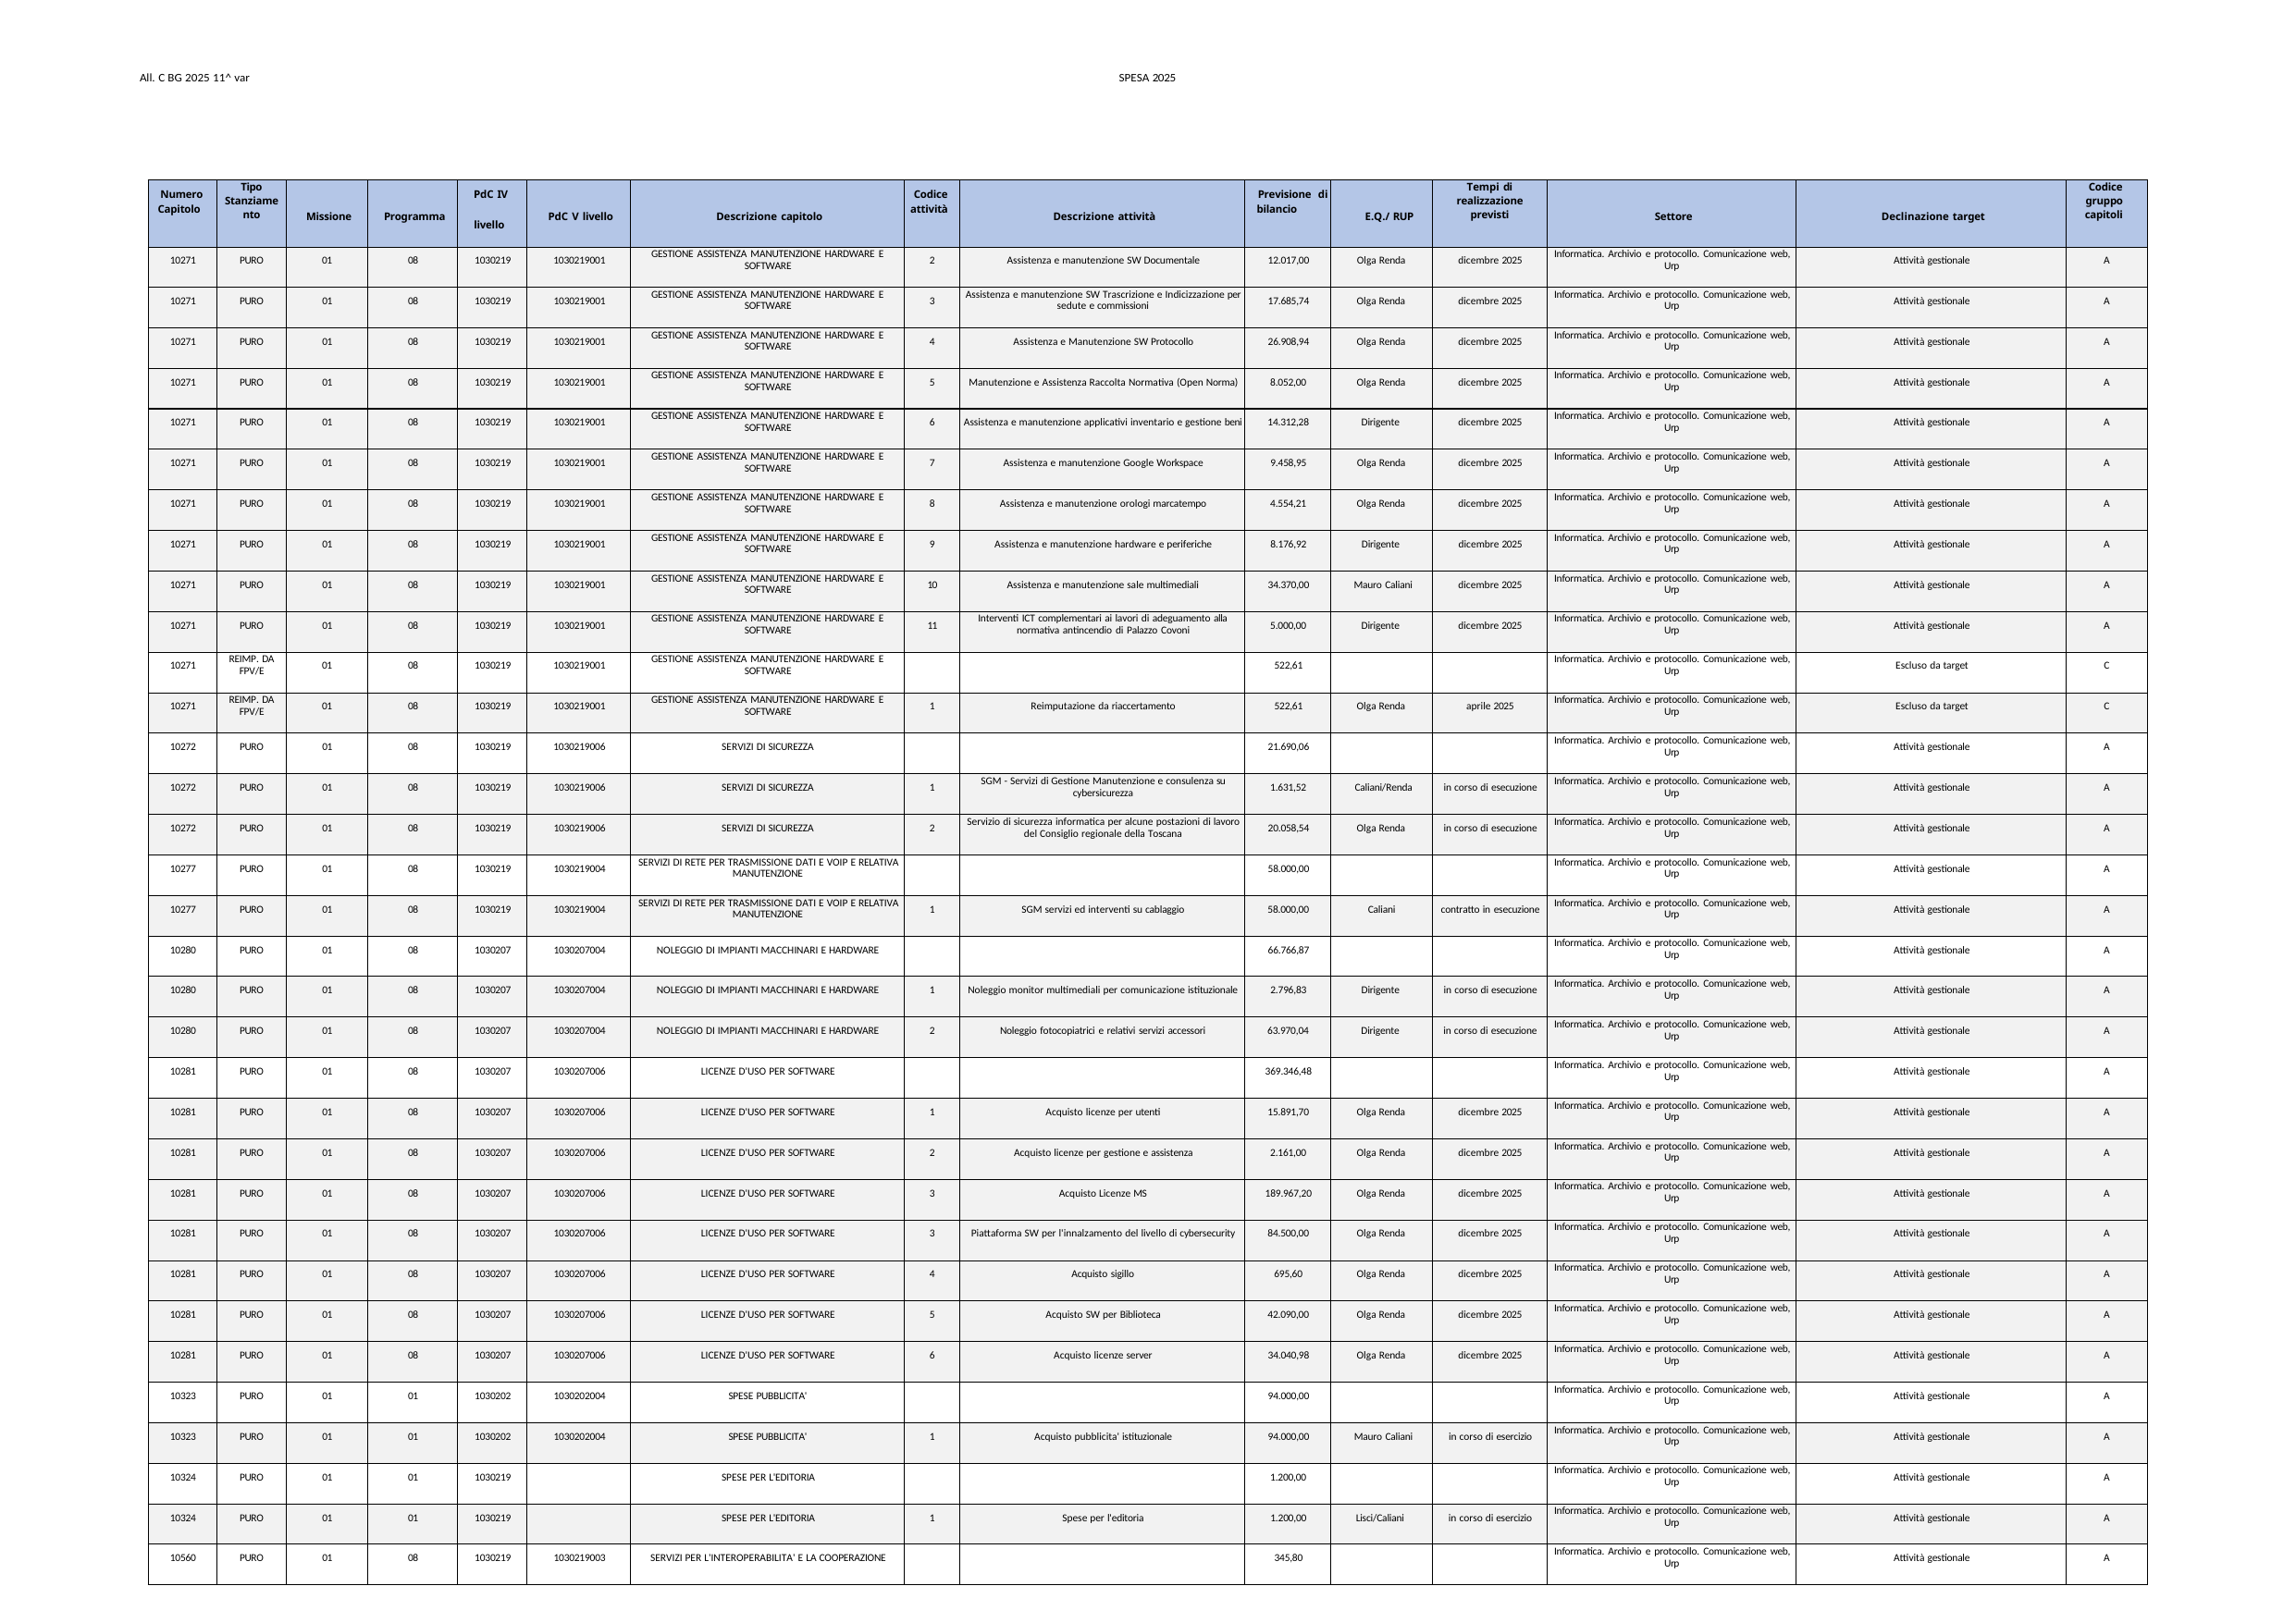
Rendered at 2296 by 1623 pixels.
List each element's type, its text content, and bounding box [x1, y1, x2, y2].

table_cell A [2067, 449, 2147, 489]
table_cell A [2067, 1383, 2147, 1422]
table_cell Informatica. Archivio e protocollo. Comunicazione web, Urp [1548, 288, 1796, 327]
table_cell 1030219 [458, 896, 526, 936]
table_cell 01 [287, 896, 367, 936]
table_cell 34.040,98 [1245, 1342, 1330, 1382]
table_cell A [2067, 369, 2147, 408]
table_cell 08 [368, 1058, 457, 1098]
table_cell [905, 653, 959, 692]
table_cell 10271 [149, 288, 216, 327]
table_cell 08 [368, 288, 457, 327]
table_cell 08 [368, 490, 457, 530]
table_cell Attività gestionale [1796, 1464, 2066, 1504]
table_cell LICENZE D'USO PER SOFTWARE [631, 1221, 904, 1260]
table_cell 01 [287, 1017, 367, 1057]
table_cell 01 [287, 653, 367, 692]
table_header Descrizione attività [960, 180, 1244, 247]
table_cell dicembre 2025 [1433, 1099, 1547, 1138]
table_cell Dirigente [1331, 977, 1432, 1016]
table_cell 01 [287, 1099, 367, 1138]
table_cell Informatica. Archivio e protocollo. Comunicazione web, Urp [1548, 896, 1796, 936]
table_header Declinazione target [1796, 180, 2066, 247]
table_cell 1030219006 [527, 815, 630, 855]
table_cell 10272 [149, 774, 216, 814]
table_cell 3 [905, 288, 959, 327]
table_cell 10281 [149, 1261, 216, 1300]
table_cell 1030219004 [527, 896, 630, 936]
table_cell Piattaforma SW per l'innalzamento del livello di cybersecurity [960, 1221, 1244, 1260]
table_cell 10271 [149, 531, 216, 571]
table_cell 10271 [149, 612, 216, 651]
table_cell Informatica. Archivio e protocollo. Comunicazione web, Urp [1548, 1383, 1796, 1422]
table_cell A [2067, 531, 2147, 571]
table_cell in corso di esecuzione [1433, 1017, 1547, 1057]
table_cell [960, 653, 1244, 692]
table_cell 1030219 [458, 653, 526, 692]
table_cell 6 [905, 410, 959, 449]
table_cell GESTIONE ASSISTENZA MANUTENZIONE HARDWARE E SOFTWARE [631, 653, 904, 692]
table_cell A [2067, 490, 2147, 530]
table_cell GESTIONE ASSISTENZA MANUTENZIONE HARDWARE E SOFTWARE [631, 410, 904, 449]
table_cell 01 [287, 531, 367, 571]
table_cell 1030207006 [527, 1058, 630, 1098]
table_cell Attività gestionale [1796, 288, 2066, 327]
table_cell Acquisto sigillo [960, 1261, 1244, 1300]
table_cell A [2067, 288, 2147, 327]
table_cell PURO [217, 896, 286, 936]
table_cell A [2067, 774, 2147, 814]
table_cell Informatica. Archivio e protocollo. Comunicazione web, Urp [1548, 369, 1796, 408]
table_cell Attività gestionale [1796, 733, 2066, 773]
table_header PdC IV livello [458, 180, 526, 247]
table_header Descrizione capitolo [631, 180, 904, 247]
table_cell PURO [217, 1221, 286, 1260]
table_cell 1030219 [458, 369, 526, 408]
table_cell 1030207006 [527, 1221, 630, 1260]
table_header Tempi di realizzazione previsti [1433, 180, 1547, 247]
table_cell 1030219 [458, 449, 526, 489]
table_cell in corso di esercizio [1433, 1505, 1547, 1543]
table_cell 1030207004 [527, 1017, 630, 1057]
table_cell 01 [368, 1423, 457, 1463]
table_cell [1331, 855, 1432, 895]
table_cell GESTIONE ASSISTENZA MANUTENZIONE HARDWARE E SOFTWARE [631, 248, 904, 287]
table_cell 10281 [149, 1221, 216, 1260]
table_cell 1030219001 [527, 369, 630, 408]
table_cell 1030219006 [527, 774, 630, 814]
table_cell 1030219001 [527, 449, 630, 489]
table_cell Noleggio monitor multimediali per comunicazione istituzionale [960, 977, 1244, 1016]
table_cell Escluso da target [1796, 653, 2066, 692]
table_cell LICENZE D'USO PER SOFTWARE [631, 1099, 904, 1138]
table_cell Informatica. Archivio e protocollo. Comunicazione web, Urp [1548, 855, 1796, 895]
table_cell 01 [287, 1261, 367, 1300]
table_cell 1030219 [458, 328, 526, 368]
table_cell Servizio di sicurezza informatica per alcune postazioni di lavoro del Consiglio regionale della Toscana [960, 815, 1244, 855]
table_cell [1331, 1544, 1432, 1584]
table_cell [905, 1544, 959, 1584]
table_cell A [2067, 1505, 2147, 1543]
table_cell NOLEGGIO DI IMPIANTI MACCHINARI E HARDWARE [631, 977, 904, 1016]
table_cell dicembre 2025 [1433, 288, 1547, 327]
table_cell 10277 [149, 855, 216, 895]
table_cell 1030207 [458, 1221, 526, 1260]
table_cell PURO [217, 369, 286, 408]
table_cell dicembre 2025 [1433, 248, 1547, 287]
table_cell 369.346,48 [1245, 1058, 1330, 1098]
table_cell 10272 [149, 733, 216, 773]
table_cell [1433, 855, 1547, 895]
table_header Settore [1548, 180, 1796, 247]
table_cell A [2067, 248, 2147, 287]
table_cell 10281 [149, 1139, 216, 1179]
table_cell 1030219001 [527, 572, 630, 611]
table_cell PURO [217, 733, 286, 773]
table_cell 08 [368, 1261, 457, 1300]
table_cell 1030219 [458, 612, 526, 651]
table_cell 08 [368, 896, 457, 936]
table_cell [905, 1383, 959, 1422]
table_cell 1030207 [458, 937, 526, 976]
table_cell SERVIZI DI RETE PER TRASMISSIONE DATI E VOIP E RELATIVA MANUTENZIONE [631, 855, 904, 895]
table_cell Informatica. Archivio e protocollo. Comunicazione web, Urp [1548, 937, 1796, 976]
table_cell 08 [368, 410, 457, 449]
table_cell Dirigente [1331, 410, 1432, 449]
table_cell 1030219001 [527, 531, 630, 571]
table_cell Acquisto pubblicita' istituzionale [960, 1423, 1244, 1463]
table_cell Olga Renda [1331, 815, 1432, 855]
table_header Codice attività [905, 180, 959, 247]
table_cell [1331, 1464, 1432, 1504]
table_cell 1030207006 [527, 1180, 630, 1219]
table_cell Informatica. Archivio e protocollo. Comunicazione web, Urp [1548, 410, 1796, 449]
table_cell 08 [368, 855, 457, 895]
table_cell 10280 [149, 977, 216, 1016]
table_header E.Q./ RUP [1331, 180, 1432, 247]
table_cell PURO [217, 855, 286, 895]
table_cell GESTIONE ASSISTENZA MANUTENZIONE HARDWARE E SOFTWARE [631, 449, 904, 489]
table_cell Informatica. Archivio e protocollo. Comunicazione web, Urp [1548, 490, 1796, 530]
table_cell PURO [217, 288, 286, 327]
table_cell Acquisto licenze per gestione e assistenza [960, 1139, 1244, 1179]
table_cell [905, 733, 959, 773]
table_cell [1433, 733, 1547, 773]
table_cell A [2067, 328, 2147, 368]
table_cell 1030202004 [527, 1383, 630, 1422]
table_cell 345,80 [1245, 1544, 1330, 1584]
table_cell 1030219001 [527, 248, 630, 287]
table_cell Attività gestionale [1796, 490, 2066, 530]
table_cell 58.000,00 [1245, 855, 1330, 895]
table_cell 1030219001 [527, 612, 630, 651]
table_cell [1433, 1544, 1547, 1584]
table_cell LICENZE D'USO PER SOFTWARE [631, 1342, 904, 1382]
table_cell [1331, 653, 1432, 692]
table_cell Olga Renda [1331, 490, 1432, 530]
table_cell 9.458,95 [1245, 449, 1330, 489]
table_cell 8.176,92 [1245, 531, 1330, 571]
table_cell GESTIONE ASSISTENZA MANUTENZIONE HARDWARE E SOFTWARE [631, 612, 904, 651]
table_cell A [2067, 1221, 2147, 1260]
table_cell A [2067, 1544, 2147, 1584]
table_cell Attività gestionale [1796, 1180, 2066, 1219]
table_cell 1030219 [458, 572, 526, 611]
table_cell 1030207004 [527, 937, 630, 976]
table_cell C [2067, 653, 2147, 692]
table_cell dicembre 2025 [1433, 1180, 1547, 1219]
table_cell 1030207 [458, 1139, 526, 1179]
table_cell [905, 937, 959, 976]
table_cell 2 [905, 815, 959, 855]
table_cell 08 [368, 369, 457, 408]
table_cell [527, 1464, 630, 1504]
table_cell 10271 [149, 369, 216, 408]
table_cell 01 [287, 1464, 367, 1504]
table_cell Assistenza e manutenzione hardware e periferiche [960, 531, 1244, 571]
table_cell 10281 [149, 1099, 216, 1138]
table_cell [1433, 937, 1547, 976]
table_cell 1030219 [458, 410, 526, 449]
table_cell 08 [368, 815, 457, 855]
table_cell 08 [368, 1301, 457, 1341]
table_cell 01 [287, 694, 367, 732]
table_cell 1030207004 [527, 977, 630, 1016]
table_cell Informatica. Archivio e protocollo. Comunicazione web, Urp [1548, 1099, 1796, 1138]
table_cell REIMP. DA FPV/E [217, 653, 286, 692]
table_cell [1331, 937, 1432, 976]
table_cell PURO [217, 1505, 286, 1543]
table_cell 08 [368, 449, 457, 489]
table_cell 08 [368, 937, 457, 976]
table_cell 08 [368, 653, 457, 692]
table_cell Attività gestionale [1796, 1342, 2066, 1382]
table_cell 1030219001 [527, 653, 630, 692]
table_cell SPESE PUBBLICITA' [631, 1383, 904, 1422]
table_cell A [2067, 855, 2147, 895]
table_cell Attività gestionale [1796, 1017, 2066, 1057]
table_cell Olga Renda [1331, 248, 1432, 287]
table_header Programma [368, 180, 457, 247]
table_cell 42.090,00 [1245, 1301, 1330, 1341]
table_cell 1030202 [458, 1383, 526, 1422]
table_cell Assistenza e manutenzione Google Workspace [960, 449, 1244, 489]
table_cell 1030219001 [527, 410, 630, 449]
table_cell 26.908,94 [1245, 328, 1330, 368]
table_cell dicembre 2025 [1433, 572, 1547, 611]
table_cell [960, 1464, 1244, 1504]
table_cell A [2067, 896, 2147, 936]
table_cell 08 [368, 248, 457, 287]
table_cell PURO [217, 328, 286, 368]
table_cell 08 [368, 1544, 457, 1584]
table_header Numero Capitolo [149, 180, 216, 247]
table_header Missione [287, 180, 367, 247]
table_cell 2.796,83 [1245, 977, 1330, 1016]
table_cell SERVIZI DI RETE PER TRASMISSIONE DATI E VOIP E RELATIVA MANUTENZIONE [631, 896, 904, 936]
table_cell in corso di esecuzione [1433, 774, 1547, 814]
table_cell Olga Renda [1331, 1221, 1432, 1260]
table_cell Assistenza e manutenzione SW Trascrizione e Indicizzazione per sedute e commissioni [960, 288, 1244, 327]
table_cell GESTIONE ASSISTENZA MANUTENZIONE HARDWARE E SOFTWARE [631, 369, 904, 408]
table_cell 2 [905, 248, 959, 287]
table_cell Informatica. Archivio e protocollo. Comunicazione web, Urp [1548, 1342, 1796, 1382]
table_cell Olga Renda [1331, 1139, 1432, 1179]
table_cell C [2067, 694, 2147, 732]
table_cell 08 [368, 572, 457, 611]
table_cell 10271 [149, 572, 216, 611]
table_cell Attività gestionale [1796, 572, 2066, 611]
table_cell 17.685,74 [1245, 288, 1330, 327]
table_cell Attività gestionale [1796, 369, 2066, 408]
table_cell 1030219001 [527, 328, 630, 368]
table_cell 1030207006 [527, 1139, 630, 1179]
table_cell Informatica. Archivio e protocollo. Comunicazione web, Urp [1548, 1261, 1796, 1300]
table_cell Attività gestionale [1796, 1261, 2066, 1300]
table_cell Caliani [1331, 896, 1432, 936]
table_cell Assistenza e manutenzione SW Documentale [960, 248, 1244, 287]
table_cell PURO [217, 1301, 286, 1341]
table_cell 01 [287, 733, 367, 773]
table_cell [960, 1058, 1244, 1098]
table_cell Mauro Caliani [1331, 1423, 1432, 1463]
table_cell 3 [905, 1180, 959, 1219]
table_cell PURO [217, 1099, 286, 1138]
table_cell Informatica. Archivio e protocollo. Comunicazione web, Urp [1548, 1017, 1796, 1057]
table_cell PURO [217, 1544, 286, 1584]
table_cell 08 [368, 1342, 457, 1382]
table_cell Attività gestionale [1796, 1099, 2066, 1138]
table_cell 01 [287, 248, 367, 287]
table_cell A [2067, 612, 2147, 651]
table_cell LICENZE D'USO PER SOFTWARE [631, 1180, 904, 1219]
table_cell 01 [287, 937, 367, 976]
table_cell SPESE PER L'EDITORIA [631, 1505, 904, 1543]
table_cell dicembre 2025 [1433, 328, 1547, 368]
table_cell [905, 855, 959, 895]
table_cell 10281 [149, 1058, 216, 1098]
table_cell Lisci/Caliani [1331, 1505, 1432, 1543]
table_cell SERVIZI DI SICUREZZA [631, 774, 904, 814]
table_cell Olga Renda [1331, 1099, 1432, 1138]
table_cell [905, 1464, 959, 1504]
table_cell PURO [217, 572, 286, 611]
table_cell dicembre 2025 [1433, 531, 1547, 571]
table_cell 1 [905, 694, 959, 732]
table_header Codice gruppo capitoli [2067, 180, 2147, 247]
table_cell Olga Renda [1331, 369, 1432, 408]
table_cell 01 [287, 815, 367, 855]
table_cell REIMP. DA FPV/E [217, 694, 286, 732]
table_cell A [2067, 1464, 2147, 1504]
table_cell dicembre 2025 [1433, 1221, 1547, 1260]
table_cell PURO [217, 937, 286, 976]
table_cell A [2067, 815, 2147, 855]
table_cell [1331, 1383, 1432, 1422]
table_cell 1030207006 [527, 1342, 630, 1382]
table_cell Informatica. Archivio e protocollo. Comunicazione web, Urp [1548, 1464, 1796, 1504]
table_cell Reimputazione da riaccertamento [960, 694, 1244, 732]
table_cell 12.017,00 [1245, 248, 1330, 287]
table_cell 8 [905, 490, 959, 530]
table_cell LICENZE D'USO PER SOFTWARE [631, 1139, 904, 1179]
table_cell 1 [905, 774, 959, 814]
table_cell 10 [905, 572, 959, 611]
table_cell 08 [368, 328, 457, 368]
table_cell 10271 [149, 410, 216, 449]
table_cell Informatica. Archivio e protocollo. Comunicazione web, Urp [1548, 774, 1796, 814]
table_cell in corso di esecuzione [1433, 815, 1547, 855]
table_cell A [2067, 1261, 2147, 1300]
table_cell GESTIONE ASSISTENZA MANUTENZIONE HARDWARE E SOFTWARE [631, 328, 904, 368]
table_cell 1030207 [458, 1301, 526, 1341]
table_cell 10277 [149, 896, 216, 936]
table_cell 10281 [149, 1301, 216, 1341]
table_cell A [2067, 1058, 2147, 1098]
table_cell A [2067, 1017, 2147, 1057]
table_cell 08 [368, 694, 457, 732]
table_cell 01 [287, 1544, 367, 1584]
table_cell dicembre 2025 [1433, 369, 1547, 408]
table_cell 08 [368, 733, 457, 773]
table_cell Olga Renda [1331, 1342, 1432, 1382]
table_cell Attività gestionale [1796, 1383, 2066, 1422]
table_cell Mauro Caliani [1331, 572, 1432, 611]
table_cell [1433, 653, 1547, 692]
table_cell 10280 [149, 937, 216, 976]
table_cell SERVIZI DI SICUREZZA [631, 733, 904, 773]
table_cell PURO [217, 1017, 286, 1057]
table_cell 01 [368, 1464, 457, 1504]
table_cell PURO [217, 612, 286, 651]
table_cell 1030219 [458, 490, 526, 530]
table_cell 1030207 [458, 1342, 526, 1382]
table_cell 1030219 [458, 694, 526, 732]
table_cell 10323 [149, 1383, 216, 1422]
table_cell GESTIONE ASSISTENZA MANUTENZIONE HARDWARE E SOFTWARE [631, 490, 904, 530]
table_cell dicembre 2025 [1433, 410, 1547, 449]
table_cell PURO [217, 1342, 286, 1382]
table_cell dicembre 2025 [1433, 490, 1547, 530]
table_cell PURO [217, 531, 286, 571]
table_cell PURO [217, 1180, 286, 1219]
table_cell [1433, 1058, 1547, 1098]
table_cell 58.000,00 [1245, 896, 1330, 936]
table_cell Informatica. Archivio e protocollo. Comunicazione web, Urp [1548, 612, 1796, 651]
table_cell 1 [905, 977, 959, 1016]
table_cell Informatica. Archivio e protocollo. Comunicazione web, Urp [1548, 815, 1796, 855]
table_cell 01 [287, 328, 367, 368]
table_cell SGM servizi ed interventi su cablaggio [960, 896, 1244, 936]
table_cell 1030219 [458, 1544, 526, 1584]
table_cell 1030207 [458, 1058, 526, 1098]
table_cell Dirigente [1331, 531, 1432, 571]
table_cell SPESE PER L'EDITORIA [631, 1464, 904, 1504]
table_cell GESTIONE ASSISTENZA MANUTENZIONE HARDWARE E SOFTWARE [631, 572, 904, 611]
table_cell Attività gestionale [1796, 1505, 2066, 1543]
table_cell SERVIZI DI SICUREZZA [631, 815, 904, 855]
table_cell 01 [287, 1342, 367, 1382]
table_cell 1030207 [458, 1180, 526, 1219]
table_cell 1030219 [458, 815, 526, 855]
table_cell PURO [217, 774, 286, 814]
table_cell Escluso da target [1796, 694, 2066, 732]
table_cell 08 [368, 977, 457, 1016]
table_cell Informatica. Archivio e protocollo. Comunicazione web, Urp [1548, 531, 1796, 571]
table_cell GESTIONE ASSISTENZA MANUTENZIONE HARDWARE E SOFTWARE [631, 288, 904, 327]
table_cell 1030219001 [527, 694, 630, 732]
table_cell 5.000,00 [1245, 612, 1330, 651]
table_cell Attività gestionale [1796, 815, 2066, 855]
table_cell Informatica. Archivio e protocollo. Comunicazione web, Urp [1548, 1544, 1796, 1584]
table_cell 34.370,00 [1245, 572, 1330, 611]
table_cell 1030219 [458, 774, 526, 814]
table_cell [1331, 1058, 1432, 1098]
table_cell 1030219 [458, 855, 526, 895]
table_cell Attività gestionale [1796, 410, 2066, 449]
table_cell 1.631,52 [1245, 774, 1330, 814]
table_cell Caliani/Renda [1331, 774, 1432, 814]
table_cell PURO [217, 490, 286, 530]
table_cell PURO [217, 977, 286, 1016]
table_cell 08 [368, 1139, 457, 1179]
table_cell 01 [368, 1383, 457, 1422]
table_cell 10271 [149, 248, 216, 287]
table_cell 94.000,00 [1245, 1423, 1330, 1463]
table_cell Acquisto licenze per utenti [960, 1099, 1244, 1138]
table_cell Informatica. Archivio e protocollo. Comunicazione web, Urp [1548, 653, 1796, 692]
table_cell 1 [905, 1423, 959, 1463]
table_cell dicembre 2025 [1433, 449, 1547, 489]
table_cell 1030219 [458, 531, 526, 571]
table_cell A [2067, 1423, 2147, 1463]
table_cell 9 [905, 531, 959, 571]
table_cell Olga Renda [1331, 328, 1432, 368]
table_cell Attività gestionale [1796, 449, 2066, 489]
table_cell 01 [287, 774, 367, 814]
table_cell 21.690,06 [1245, 733, 1330, 773]
table_cell Dirigente [1331, 1017, 1432, 1057]
table_cell A [2067, 937, 2147, 976]
table_cell 10271 [149, 653, 216, 692]
table_cell 01 [287, 490, 367, 530]
table_cell 695,60 [1245, 1261, 1330, 1300]
table_cell 01 [287, 1423, 367, 1463]
table_cell Olga Renda [1331, 1180, 1432, 1219]
table_cell Attività gestionale [1796, 531, 2066, 571]
table_cell 01 [287, 449, 367, 489]
table_cell 08 [368, 531, 457, 571]
table_cell [960, 1383, 1244, 1422]
table_cell 1030219 [458, 1464, 526, 1504]
table_cell LICENZE D'USO PER SOFTWARE [631, 1301, 904, 1341]
table_cell 08 [368, 1099, 457, 1138]
table_cell contratto in esecuzione [1433, 896, 1547, 936]
table_cell 2 [905, 1017, 959, 1057]
table_cell 522,61 [1245, 694, 1330, 732]
table_cell 01 [287, 572, 367, 611]
table_cell 1030207006 [527, 1099, 630, 1138]
table_cell PURO [217, 1261, 286, 1300]
table_cell 01 [287, 288, 367, 327]
table_cell Attività gestionale [1796, 328, 2066, 368]
table_cell 3 [905, 1221, 959, 1260]
table_cell [1331, 733, 1432, 773]
table_cell Assistenza e manutenzione applicativi inventario e gestione beni [960, 410, 1244, 449]
table_cell Attività gestionale [1796, 937, 2066, 976]
table_cell 2 [905, 1139, 959, 1179]
table_cell dicembre 2025 [1433, 1342, 1547, 1382]
table_cell 1030207006 [527, 1261, 630, 1300]
table_cell Informatica. Archivio e protocollo. Comunicazione web, Urp [1548, 1221, 1796, 1260]
table_cell Olga Renda [1331, 694, 1432, 732]
table_cell 1030219001 [527, 490, 630, 530]
table_cell 08 [368, 1221, 457, 1260]
table_cell 2.161,00 [1245, 1139, 1330, 1179]
table_cell 4 [905, 328, 959, 368]
table_cell 11 [905, 612, 959, 651]
table_cell A [2067, 733, 2147, 773]
table_cell PURO [217, 449, 286, 489]
table_cell PURO [217, 815, 286, 855]
table_cell 01 [287, 410, 367, 449]
table_cell 01 [368, 1505, 457, 1543]
table_cell Assistenza e manutenzione orologi marcatempo [960, 490, 1244, 530]
table_cell Olga Renda [1331, 449, 1432, 489]
table_cell 1030202004 [527, 1423, 630, 1463]
table_cell 1 [905, 896, 959, 936]
table_cell Informatica. Archivio e protocollo. Comunicazione web, Urp [1548, 449, 1796, 489]
table_cell 1030207 [458, 1261, 526, 1300]
table_cell NOLEGGIO DI IMPIANTI MACCHINARI E HARDWARE [631, 937, 904, 976]
table_cell 1.200,00 [1245, 1505, 1330, 1543]
table_cell 5 [905, 1301, 959, 1341]
table_cell 10271 [149, 328, 216, 368]
table_cell Dirigente [1331, 612, 1432, 651]
table_cell Attività gestionale [1796, 1221, 2066, 1260]
table_cell 01 [287, 1058, 367, 1098]
table_cell [960, 733, 1244, 773]
table_cell 08 [368, 1017, 457, 1057]
table_cell 522,61 [1245, 653, 1330, 692]
table_cell A [2067, 1301, 2147, 1341]
table_cell 08 [368, 774, 457, 814]
table_cell Manutenzione e Assistenza Raccolta Normativa (Open Norma) [960, 369, 1244, 408]
table_cell [960, 937, 1244, 976]
table_cell 01 [287, 612, 367, 651]
table_cell 4 [905, 1261, 959, 1300]
table_header PdC V livello [527, 180, 630, 247]
table_cell PURO [217, 248, 286, 287]
table_cell 1 [905, 1099, 959, 1138]
table_cell [960, 855, 1244, 895]
table_header Tipo Stanziame nto [217, 180, 286, 247]
table_cell 01 [287, 1139, 367, 1179]
table_cell Informatica. Archivio e protocollo. Comunicazione web, Urp [1548, 1505, 1796, 1543]
table_cell [1433, 1464, 1547, 1504]
table_cell 1.200,00 [1245, 1464, 1330, 1504]
table_cell 08 [368, 1180, 457, 1219]
table_cell 1030219 [458, 733, 526, 773]
table_cell A [2067, 572, 2147, 611]
table_cell 15.891,70 [1245, 1099, 1330, 1138]
table_cell Interventi ICT complementari ai lavori di adeguamento alla normativa antincendio di Palazzo Covoni [960, 612, 1244, 651]
table_cell Attività gestionale [1796, 1423, 2066, 1463]
table_cell 01 [287, 855, 367, 895]
table_cell Attività gestionale [1796, 977, 2066, 1016]
table_cell 1030219006 [527, 733, 630, 773]
table_cell 01 [287, 1221, 367, 1260]
table_cell dicembre 2025 [1433, 1261, 1547, 1300]
table_cell 1030219001 [527, 288, 630, 327]
table_cell [527, 1505, 630, 1543]
table_cell 1030207 [458, 1099, 526, 1138]
table_cell in corso di esercizio [1433, 1423, 1547, 1463]
table_cell 10281 [149, 1180, 216, 1219]
table_cell A [2067, 1139, 2147, 1179]
table_cell Informatica. Archivio e protocollo. Comunicazione web, Urp [1548, 328, 1796, 368]
table_cell PURO [217, 1058, 286, 1098]
table_cell [1433, 1383, 1547, 1422]
table_cell [960, 1544, 1244, 1584]
table_cell Attività gestionale [1796, 612, 2066, 651]
table_cell 01 [287, 1301, 367, 1341]
table_cell 63.970,04 [1245, 1017, 1330, 1057]
table_cell 84.500,00 [1245, 1221, 1330, 1260]
table_cell 4.554,21 [1245, 490, 1330, 530]
table_cell Olga Renda [1331, 1301, 1432, 1341]
table_cell in corso di esecuzione [1433, 977, 1547, 1016]
table_cell 5 [905, 369, 959, 408]
table_cell Olga Renda [1331, 288, 1432, 327]
table_cell 10271 [149, 449, 216, 489]
table_cell 01 [287, 977, 367, 1016]
table_cell 1030219003 [527, 1544, 630, 1584]
table_cell 1030202 [458, 1423, 526, 1463]
table_cell Noleggio fotocopiatrici e relativi servizi accessori [960, 1017, 1244, 1057]
table_cell Informatica. Archivio e protocollo. Comunicazione web, Urp [1548, 733, 1796, 773]
table_cell Informatica. Archivio e protocollo. Comunicazione web, Urp [1548, 1139, 1796, 1179]
table_cell A [2067, 410, 2147, 449]
table_cell Assistenza e manutenzione sale multimediali [960, 572, 1244, 611]
table_cell Attività gestionale [1796, 1544, 2066, 1584]
table_cell 1030219 [458, 1505, 526, 1543]
table_cell dicembre 2025 [1433, 612, 1547, 651]
table_cell [905, 1058, 959, 1098]
table_cell 10280 [149, 1017, 216, 1057]
table_cell Spese per l'editoria [960, 1505, 1244, 1543]
table_cell Attività gestionale [1796, 1301, 2066, 1341]
table_cell 1030207 [458, 977, 526, 1016]
table_cell PURO [217, 1423, 286, 1463]
table_cell dicembre 2025 [1433, 1301, 1547, 1341]
table_cell 01 [287, 369, 367, 408]
table_cell Informatica. Archivio e protocollo. Comunicazione web, Urp [1548, 1423, 1796, 1463]
table_cell Assistenza e Manutenzione SW Protocollo [960, 328, 1244, 368]
table_cell Informatica. Archivio e protocollo. Comunicazione web, Urp [1548, 1058, 1796, 1098]
table_cell Acquisto SW per Biblioteca [960, 1301, 1244, 1341]
table_cell 20.058,54 [1245, 815, 1330, 855]
table_cell 1030219004 [527, 855, 630, 895]
table_cell 8.052,00 [1245, 369, 1330, 408]
table_header Previsione di bilancio [1245, 180, 1330, 247]
table_cell Informatica. Archivio e protocollo. Comunicazione web, Urp [1548, 1301, 1796, 1341]
table_cell Informatica. Archivio e protocollo. Comunicazione web, Urp [1548, 572, 1796, 611]
table_cell 08 [368, 612, 457, 651]
table_cell Attività gestionale [1796, 774, 2066, 814]
table_cell 1030219 [458, 248, 526, 287]
table_cell Attività gestionale [1796, 855, 2066, 895]
table_cell 94.000,00 [1245, 1383, 1330, 1422]
table_cell 01 [287, 1180, 367, 1219]
table_cell 10324 [149, 1464, 216, 1504]
table_cell A [2067, 1099, 2147, 1138]
table_cell 1030219 [458, 288, 526, 327]
table_cell LICENZE D'USO PER SOFTWARE [631, 1058, 904, 1098]
table_cell 01 [287, 1505, 367, 1543]
table_cell GESTIONE ASSISTENZA MANUTENZIONE HARDWARE E SOFTWARE [631, 694, 904, 732]
table_cell SERVIZI PER L'INTEROPERABILITA' E LA COOPERAZIONE [631, 1544, 904, 1584]
table_cell A [2067, 1342, 2147, 1382]
table_cell NOLEGGIO DI IMPIANTI MACCHINARI E HARDWARE [631, 1017, 904, 1057]
table_cell Acquisto licenze server [960, 1342, 1244, 1382]
table_cell 6 [905, 1342, 959, 1382]
table_cell Informatica. Archivio e protocollo. Comunicazione web, Urp [1548, 1180, 1796, 1219]
table_cell 10324 [149, 1505, 216, 1543]
table_cell 1030207006 [527, 1301, 630, 1341]
table_cell 66.766,87 [1245, 937, 1330, 976]
table_cell 10281 [149, 1342, 216, 1382]
table_cell Attività gestionale [1796, 896, 2066, 936]
table_cell Acquisto Licenze MS [960, 1180, 1244, 1219]
table_cell 10271 [149, 490, 216, 530]
table_cell 1 [905, 1505, 959, 1543]
table_cell LICENZE D'USO PER SOFTWARE [631, 1261, 904, 1300]
table_cell Olga Renda [1331, 1261, 1432, 1300]
table_cell Informatica. Archivio e protocollo. Comunicazione web, Urp [1548, 694, 1796, 732]
table_cell SPESE PUBBLICITA' [631, 1423, 904, 1463]
table_cell SGM - Servizi di Gestione Manutenzione e consulenza su cybersicurezza [960, 774, 1244, 814]
table_cell 10560 [149, 1544, 216, 1584]
table_cell 189.967,20 [1245, 1180, 1330, 1219]
table_cell PURO [217, 1464, 286, 1504]
table_cell 7 [905, 449, 959, 489]
table_cell Attività gestionale [1796, 1058, 2066, 1098]
table_cell 1030207 [458, 1017, 526, 1057]
table_cell aprile 2025 [1433, 694, 1547, 732]
table_cell 10323 [149, 1423, 216, 1463]
table_cell PURO [217, 410, 286, 449]
table_cell Informatica. Archivio e protocollo. Comunicazione web, Urp [1548, 977, 1796, 1016]
table_cell Informatica. Archivio e protocollo. Comunicazione web, Urp [1548, 248, 1796, 287]
table_cell GESTIONE ASSISTENZA MANUTENZIONE HARDWARE E SOFTWARE [631, 531, 904, 571]
table_cell PURO [217, 1383, 286, 1422]
table_cell A [2067, 1180, 2147, 1219]
table_cell 14.312,28 [1245, 410, 1330, 449]
table_cell Attività gestionale [1796, 248, 2066, 287]
table_cell A [2067, 977, 2147, 1016]
table_cell 10271 [149, 694, 216, 732]
table_cell 10272 [149, 815, 216, 855]
table_cell 01 [287, 1383, 367, 1422]
table_cell Attività gestionale [1796, 1139, 2066, 1179]
table_cell dicembre 2025 [1433, 1139, 1547, 1179]
table_cell PURO [217, 1139, 286, 1179]
